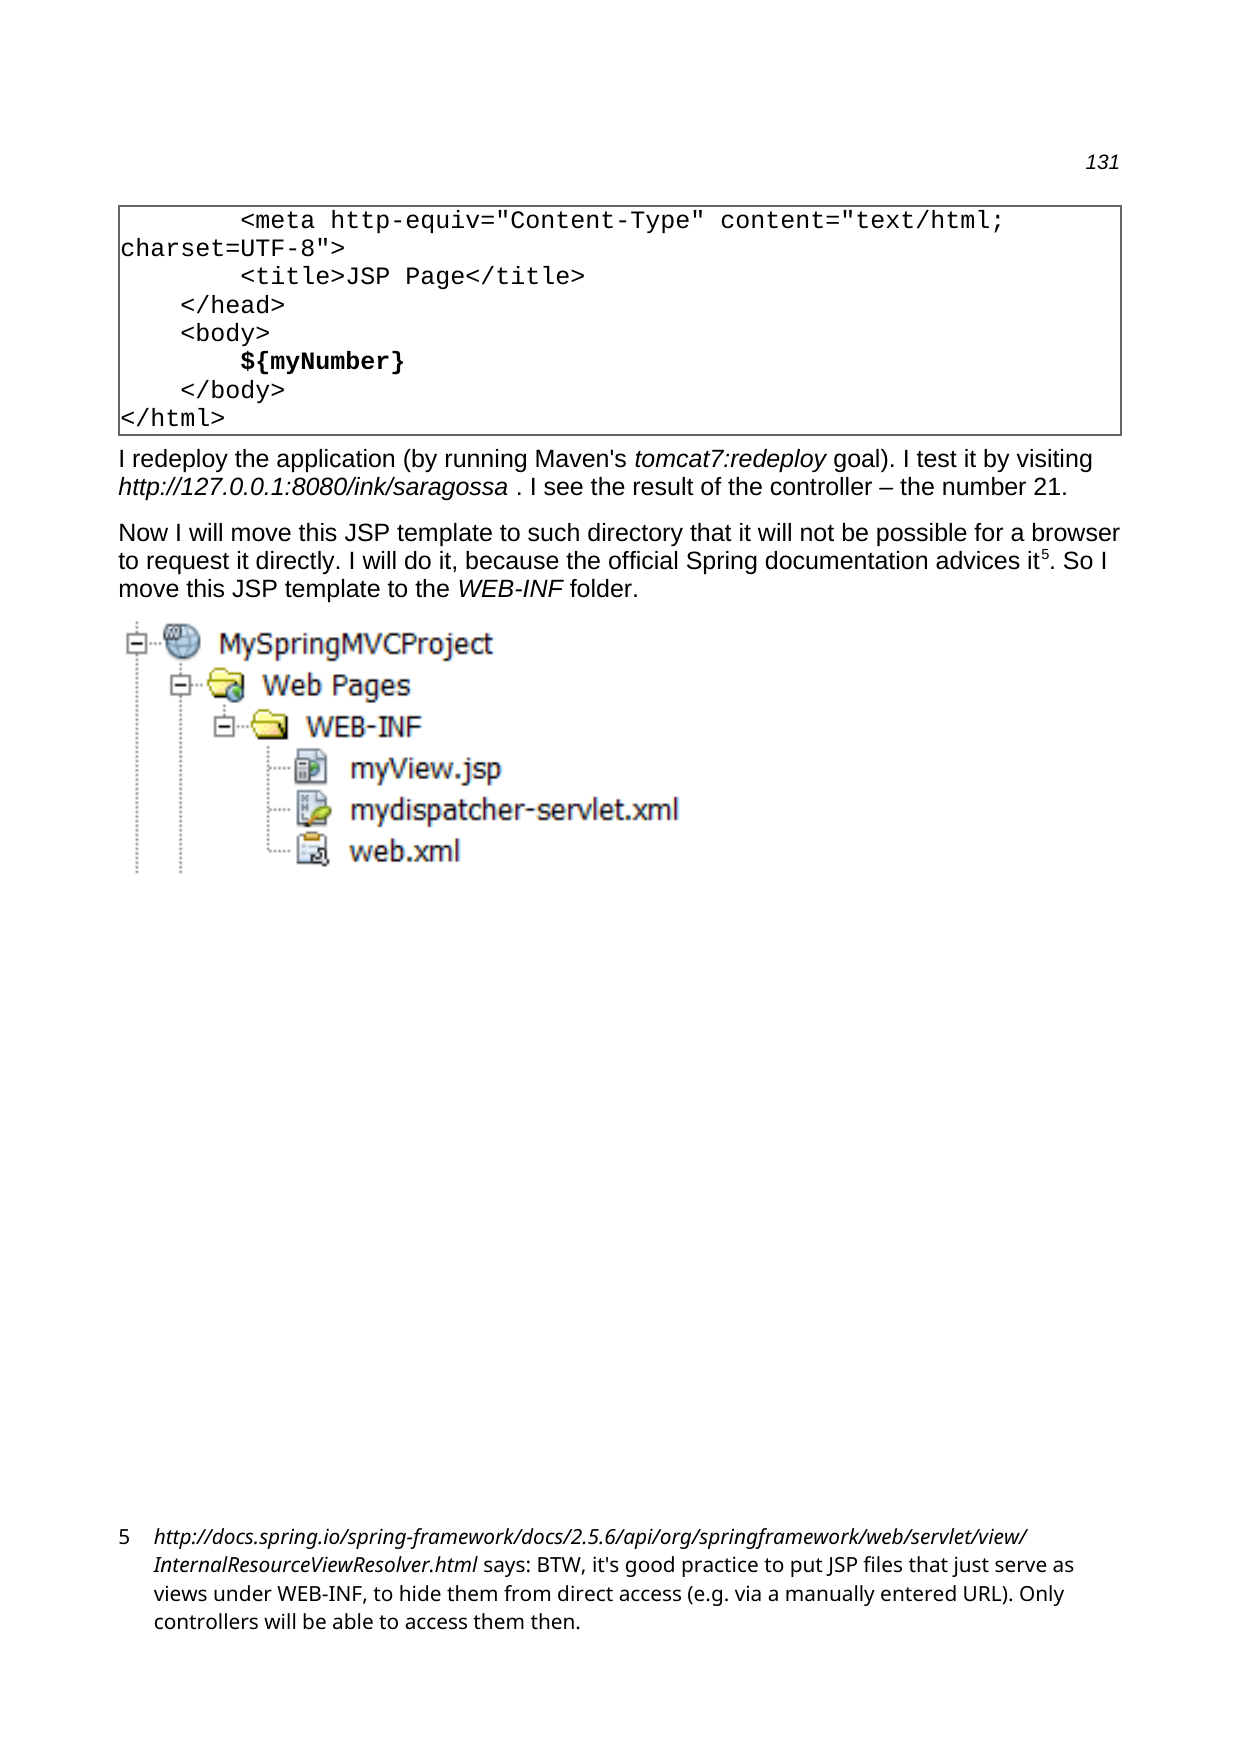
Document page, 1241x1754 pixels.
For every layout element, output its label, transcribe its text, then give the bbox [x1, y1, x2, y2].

text http://docs.spring.io/spring-framework/docs/2.5.6/api/org/springframework/web/servlet/view/InternalResourceViewResolver.html says: BTW, it's good practice to put JSP files that just serve as views under WEB-INF, to hide them from direct access (e.g. via a manually entered URL). Only controllers will be able to access them then. [118, 1522, 1122, 1636]
text </body> [120, 375, 1120, 403]
text <title>JSP Page</title> [120, 262, 1120, 290]
text I redeploy the application (by running Maven's tomcat7:redeploy goal). I test it by visiting http://127.0.0.1:8080/ink/saragossa . I see the result of the controller – the number 21. [118, 445, 1122, 501]
text </html> [120, 403, 1120, 434]
text </head> [120, 290, 1120, 318]
text <meta http-equiv="Content-Type" content="text/html; charset=UTF-8"> [120, 207, 1120, 262]
picture [118, 620, 721, 876]
text ${myNumber} [120, 347, 1120, 375]
text Now I will move this JSP template to such directory that it will not be possible for a browser to request it directly. I will do it, because the official Spring documentation advices it. So I move this JSP template to the WEB-INF folder. [118, 519, 1122, 602]
text <body> [120, 318, 1120, 347]
